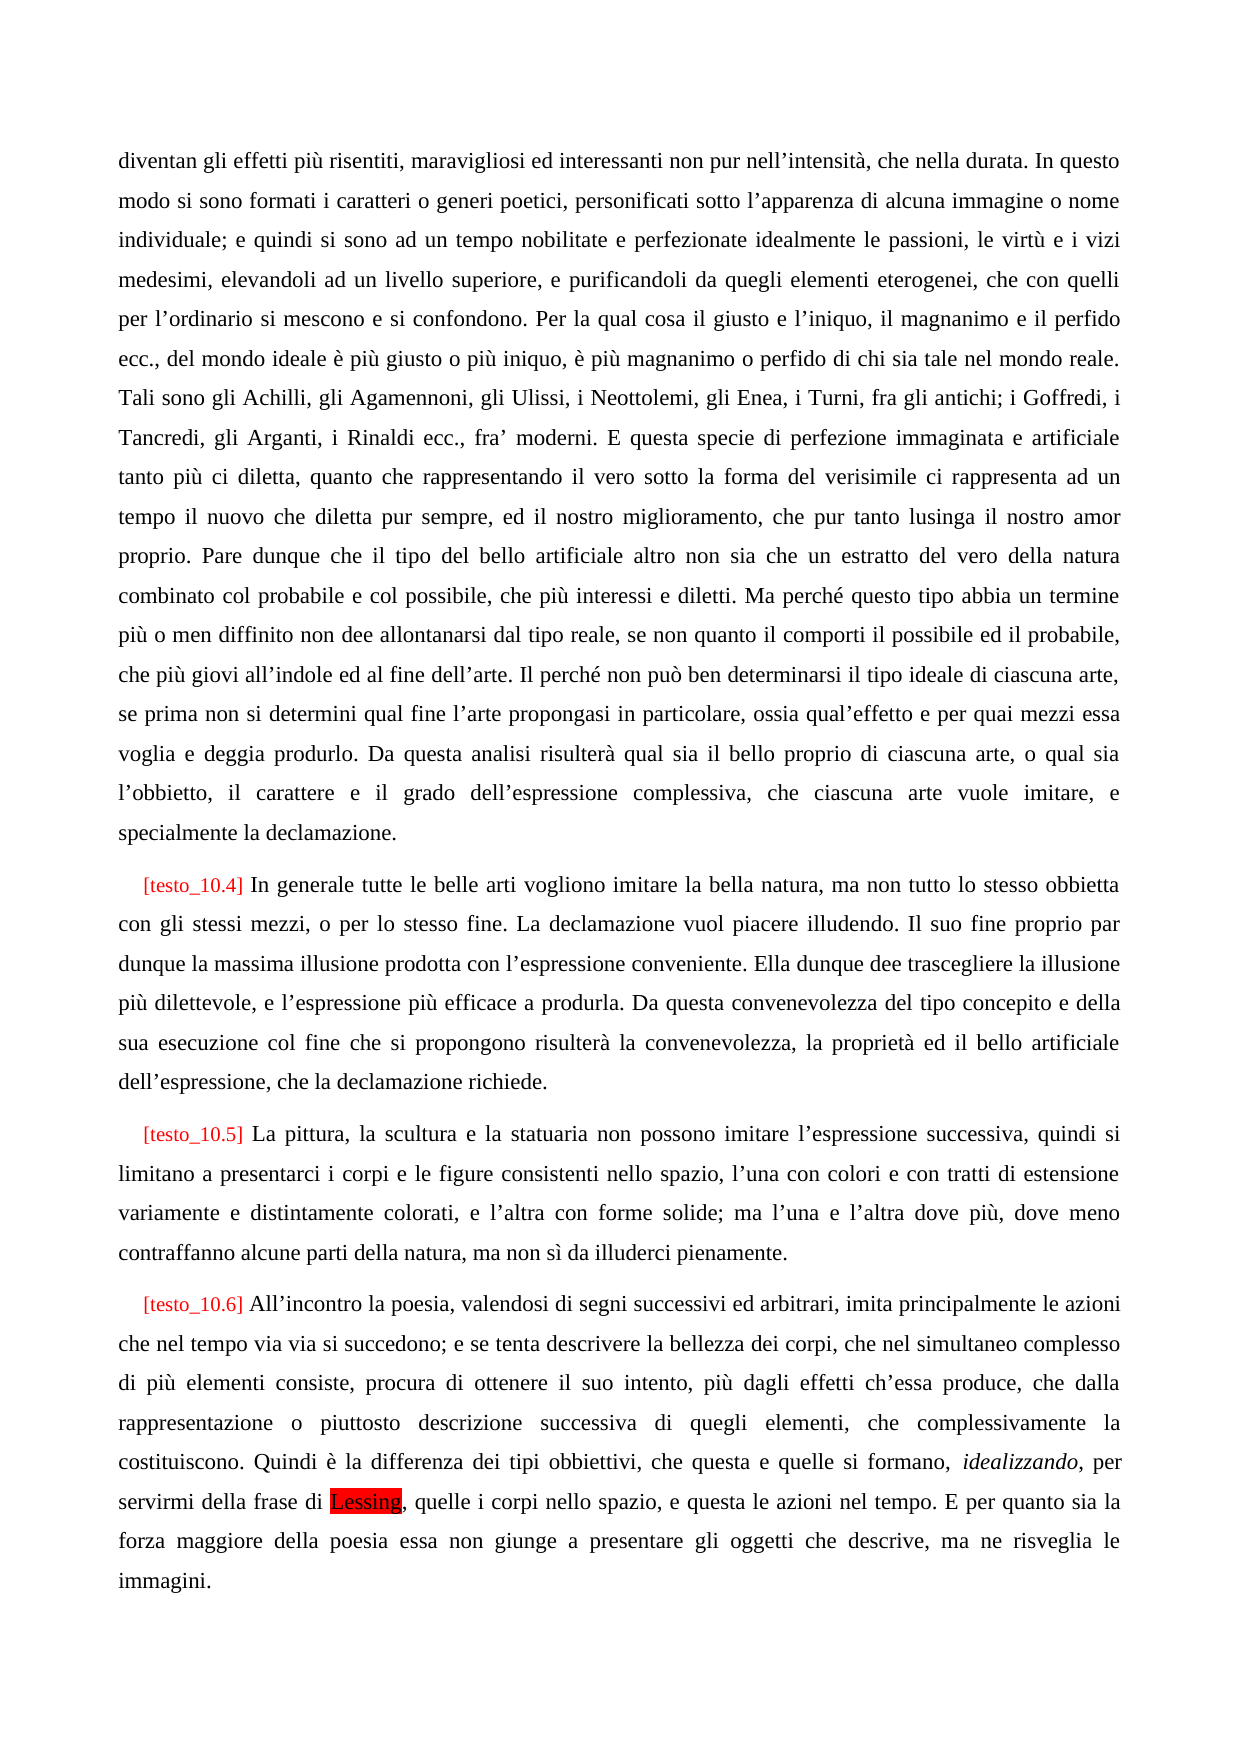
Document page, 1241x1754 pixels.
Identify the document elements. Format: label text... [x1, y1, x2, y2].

text diventan gli effetti più risentiti, maravigliosi ed interessanti non pur nell’intensità, che nella durata. In questo modo si sono formati i caratteri o generi poetici, personificati sotto l’apparenza di alcuna immagine o nome individuale; e quindi si sono ad un tempo nobilitate e perfezionate idealmente le passioni, le virtù e i vizi medesimi, elevandoli ad un livello superiore, e purificandoli da quegli elementi eterogenei, che con quelli per l’ordinario si mescono e si confondono. Per la qual cosa il giusto e l’iniquo, il magnanimo e il perfido ecc., del mondo ideale è più giusto o più iniquo, è più magnanimo o perfido di chi sia tale nel mondo reale. Tali sono gli Achilli, gli Agamennoni, gli Ulissi, i Neottolemi, gli Enea, i Turni, fra gli antichi; i Goffredi, i Tancredi, gli Arganti, i Rinaldi ecc., fra’ moderni. E questa specie di perfezione immaginata e artificiale tanto più ci diletta, quanto che rappresentando il vero sotto la forma del verisimile ci rappresenta ad un tempo il nuovo che diletta pur sempre, ed il nostro miglioramento, che pur tanto lusinga il nostro amor proprio. Pare dunque che il tipo del bello artificiale altro non sia che un estratto del vero della natura combinato col probabile e col possibile, che più interessi e diletti. Ma perché questo tipo abbia un termine più o men diffinito non dee allontanarsi dal tipo reale, se non quanto il comporti il possibile ed il probabile, che più giovi all’indole ed al fine dell’arte. Il perché non può ben determinarsi il tipo ideale di ciascuna arte, se prima non si determini qual fine l’arte propongasi in particolare, ossia qual’effetto e per quai mezzi essa voglia e deggia produrlo. Da questa analisi risulterà qual sia il bello proprio di ciascuna arte, o qual sia l’obbietto, il carattere e il grado dell’espressione complessiva, che ciascuna arte vuole imitare, e specialmente la declamazione. [118, 148, 1122, 845]
text [testo_10.4] In generale tutte le belle arti vogliono imitare la bella natura, ma non tutto lo stesso obbietta con gli stessi mezzi, o per lo stesso fine. La declamazione vuol piacere illudendo. Il suo fine proprio par dunque la massima illusione prodotta con l’espressione conveniente. Ella dunque dee trascegliere la illusione più dilettevole, e l’espressione più efficace a produrla. Da questa convenevolezza del tipo concepito e della sua esecuzione col fine che si propongono risulterà la convenevolezza, la proprietà ed il bello artificiale dell’espressione, che la declamazione richiede. [118, 871, 1122, 1094]
text [testo_10.6] All’incontro la poesia, valendosi di segni successivi ed arbitrari, imita principalmente le azioni che nel tempo via via si succedono; e se tenta descrivere la bellezza dei corpi, che nel simultaneo complesso di più elementi consiste, procura di ottenere il suo intento, più dagli effetti ch’essa produce, che dalla rappresentazione o piuttosto descrizione successiva di quegli elementi, che complessivamente la costituiscono. Quindi è la differenza dei tipi obbiettivi, che questa e quelle si formano, idealizzando, per servirmi della frase di Lessing, quelle i corpi nello spazio, e questa le azioni nel tempo. E per quanto sia la forza maggiore della poesia essa non giunge a presentare gli oggetti che descrive, ma ne risveglia le immagini. [118, 1291, 1122, 1593]
text [testo_10.5] La pittura, la scultura e la statuaria non possono imitare l’espressione successiva, quindi si limitano a presentarci i corpi e le figure consistenti nello spazio, l’una con colori e con tratti di estensione variamente e distintamente colorati, e l’altra con forme solide; ma l’una e l’altra dove più, dove meno contraffanno alcune parti della natura, ma non sì da illuderci pienamente. [118, 1120, 1122, 1265]
